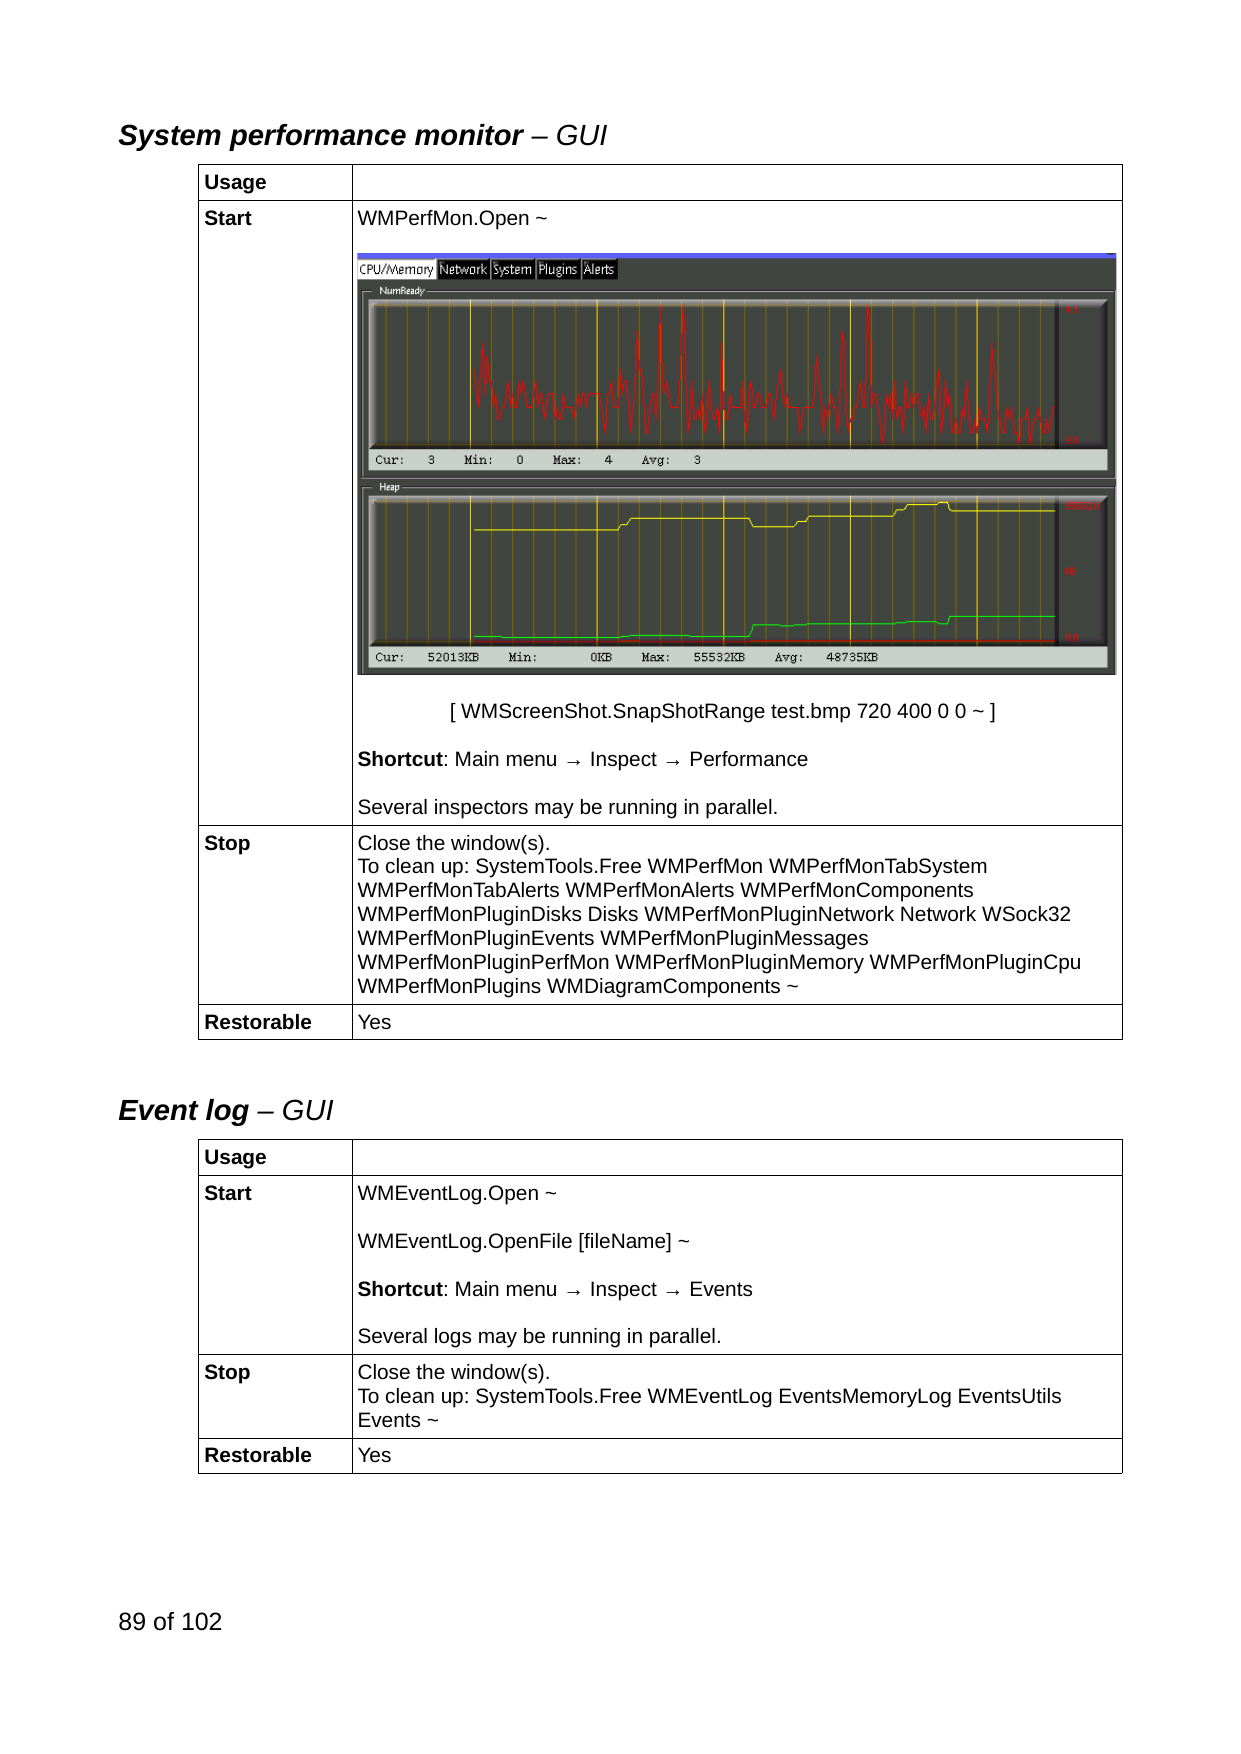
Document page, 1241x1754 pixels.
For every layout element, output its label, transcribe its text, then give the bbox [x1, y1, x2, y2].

table_header Usage [199, 165, 352, 200]
table_cell Yes [353, 1005, 1122, 1039]
table_header [353, 165, 1122, 200]
table_cell [ WMScreenShot.SnapShotRange test.bmp 720 400 0 0 ~ ] Shortcut: Main menu → Inspect → Performance Several inspectors may be running in parallel. [353, 254, 1122, 824]
table_header Usage [199, 1140, 352, 1175]
table_cell WMEventLog.Open ~ WMEventLog.OpenFile [fileName] ~ Shortcut: Main menu → Inspect → Events Several logs may be running in parallel. [353, 1176, 1122, 1354]
subtitle System performance monitor – GUI [118, 118, 1122, 152]
table_cell Stop [199, 826, 352, 1004]
table_cell Start [199, 1176, 352, 1354]
subtitle Event log – GUI [118, 1093, 1122, 1127]
table_cell Yes [353, 1439, 1122, 1473]
table_cell Restorable [199, 1439, 352, 1473]
table_cell Close the window(s). To clean up: SystemTools.Free WMEventLog EventsMemoryLog EventsUtils Events ~ [353, 1355, 1122, 1437]
picture [357, 253, 1117, 675]
table_cell Start [199, 201, 352, 824]
table_cell WMPerfMon.Open ~ [353, 201, 1122, 253]
table_cell Stop [199, 1355, 352, 1437]
table_cell Close the window(s). To clean up: SystemTools.Free WMPerfMon WMPerfMonTabSystem WMPerfMonTabAlerts WMPerfMonAlerts WMPerfMonComponents WMPerfMonPluginDisks Disks WMPerfMonPluginNetwork Network WSock32 WMPerfMonPluginEvents WMPerfMonPluginMessages WMPerfMonPluginPerfMon WMPerfMonPluginMemory WMPerfMonPluginCpu WMPerfMonPlugins WMDiagramComponents ~ [353, 826, 1122, 1004]
table_header [353, 1140, 1122, 1175]
table_cell Restorable [199, 1005, 352, 1039]
